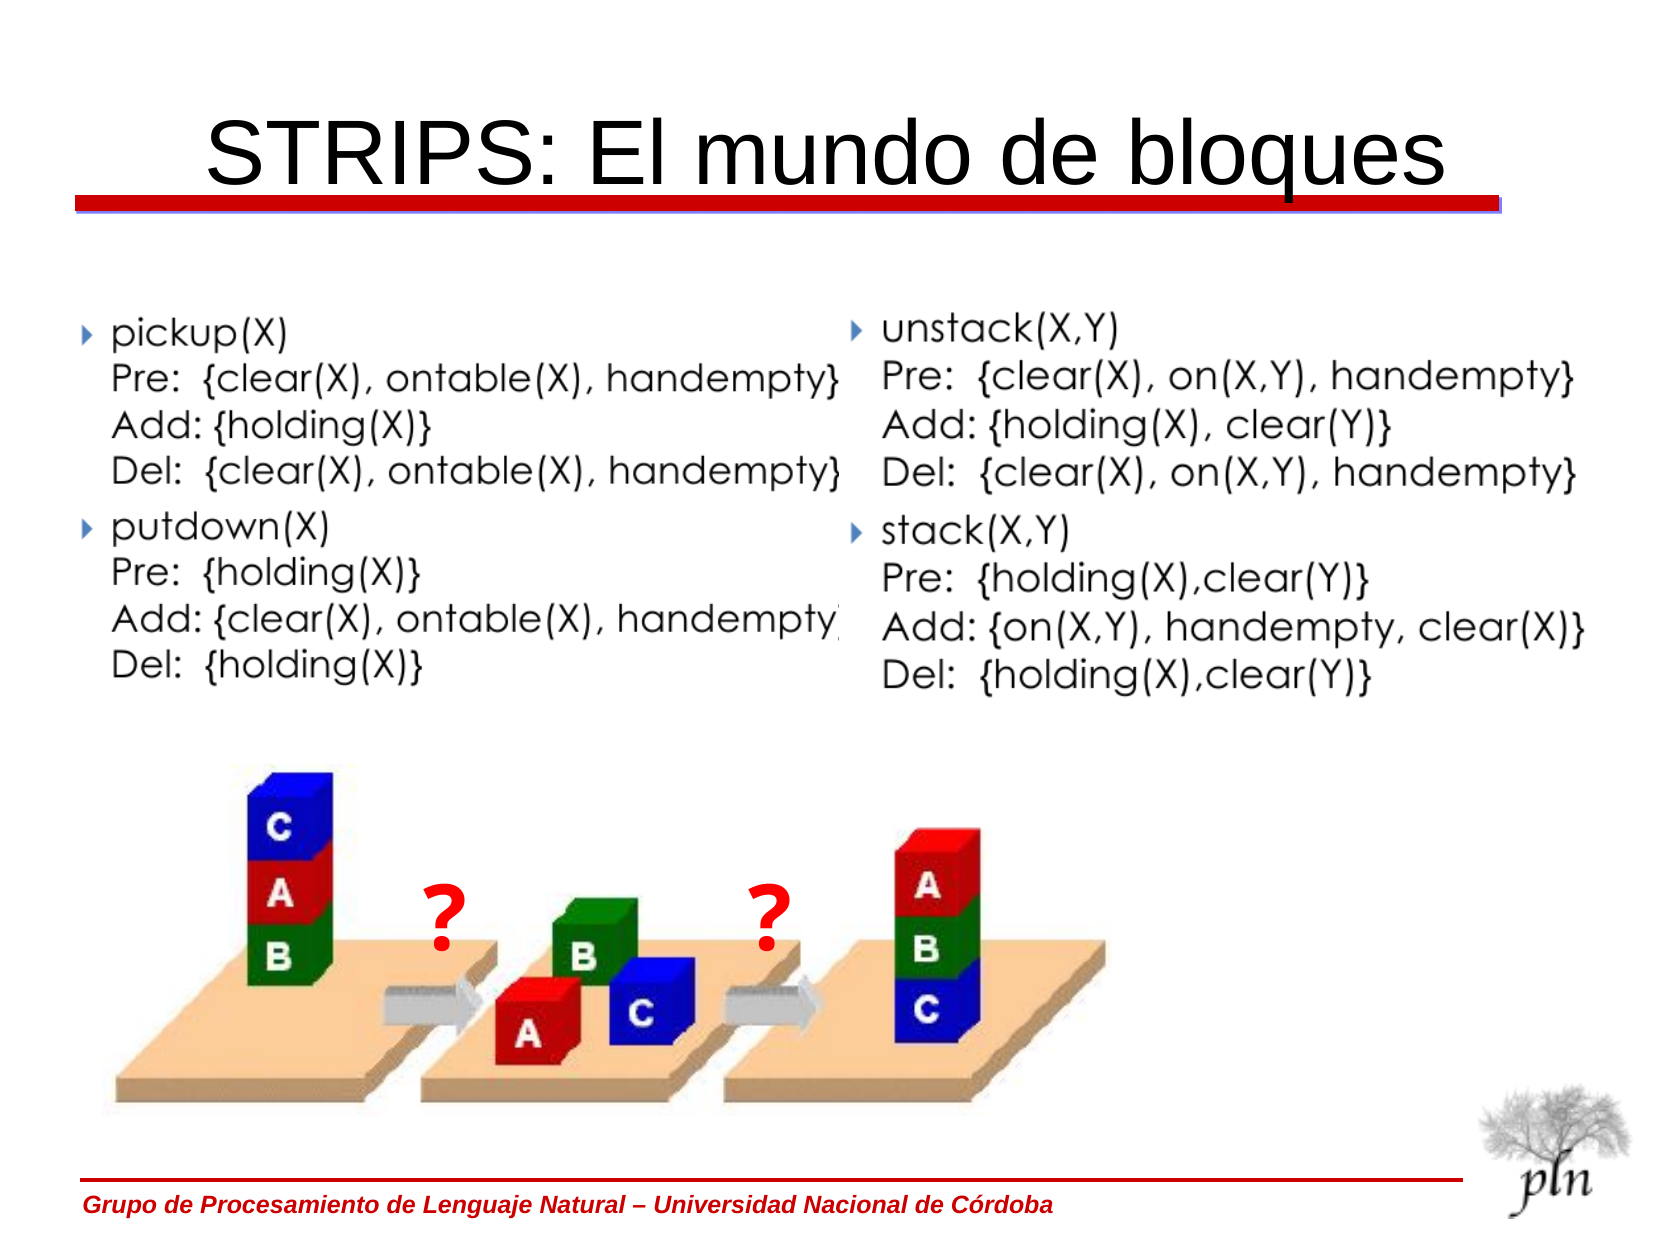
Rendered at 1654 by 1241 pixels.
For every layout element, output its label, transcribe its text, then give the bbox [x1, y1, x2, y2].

text_box ? [409, 844, 485, 988]
picture [79, 749, 1128, 1126]
title STRIPS: El mundo de bloques [82, 56, 1571, 250]
text_box ? [734, 844, 810, 988]
picture [69, 304, 1605, 712]
picture [1477, 1083, 1635, 1219]
